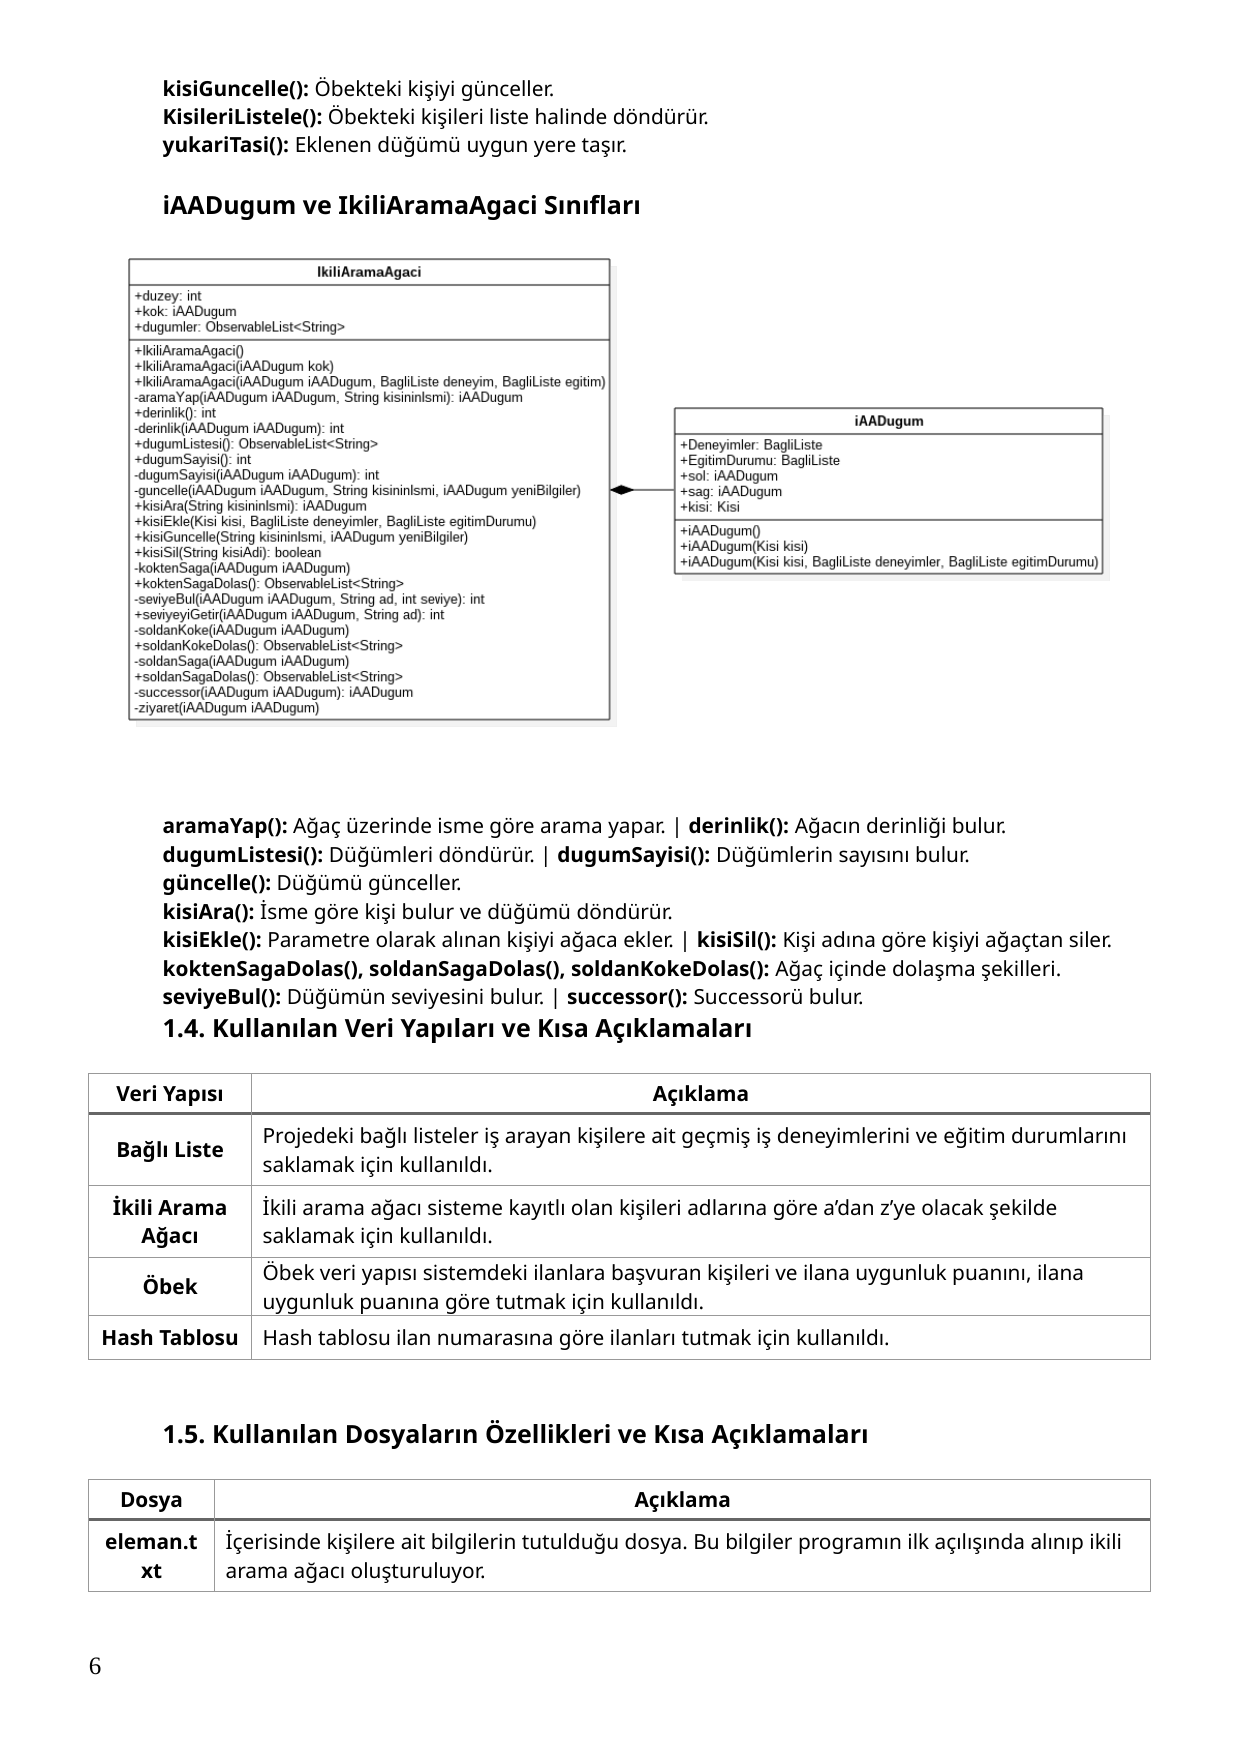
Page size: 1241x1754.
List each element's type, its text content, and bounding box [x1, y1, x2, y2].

text iAADugum ve IkiliAramaAgaci Sınıfları [88, 187, 1152, 222]
table_cell Bağlı Liste [89, 1115, 251, 1185]
text 1.4. Kullanılan Veri Yapıları ve Kısa Açıklamaları [88, 1011, 1152, 1045]
text aramaYap(): Ağaç üzerinde isme göre arama yapar. | derinlik(): Ağacın derinliği bulur. [88, 812, 1152, 840]
table_header Açıklama [215, 1480, 1150, 1518]
table_cell Öbek [89, 1258, 251, 1315]
text güncelle(): Düğümü günceller. [88, 868, 1152, 897]
text kisiAra(): İsme göre kişi bulur ve düğümü döndürür. [88, 897, 1152, 925]
text 1.5. Kullanılan Dosyaların Özellikleri ve Kısa Açıklamaları [88, 1417, 1152, 1451]
table_cell Projedeki bağlı listeler iş arayan kişilere ait geçmiş iş deneyimlerini ve eğitim durumlarını saklamak için kullanıldı. [252, 1115, 1150, 1185]
table_header Veri Yapısı [89, 1074, 251, 1112]
table_cell İkili arama ağacı sisteme kayıtlı olan kişileri adlarına göre a’dan z’ye olacak şekilde saklamak için kullanıldı. [252, 1186, 1150, 1257]
table_cell Hash tablosu ilan numarasına göre ilanları tutmak için kullanıldı. [252, 1316, 1150, 1359]
text kisiGuncelle(): Öbekteki kişiyi günceller. [88, 74, 1152, 102]
text KisileriListele(): Öbekteki kişileri liste halinde döndürür. [88, 102, 1152, 131]
text koktenSagaDolas(), soldanSagaDolas(), soldanKokeDolas(): Ağaç içinde dolaşma şekilleri. [88, 954, 1152, 982]
table_header Açıklama [252, 1074, 1150, 1112]
text kisiEkle(): Parametre olarak alınan kişiyi ağaca ekler. | kisiSil(): Kişi adına göre kişiyi ağaçtan siler. [88, 925, 1152, 954]
table_cell İkili Arama Ağacı [89, 1186, 251, 1257]
text seviyeBul(): Düğümün seviyesini bulur. | successor(): Successorü bulur. [88, 982, 1152, 1011]
table_header Dosya [89, 1480, 214, 1518]
table_cell İçerisinde kişilere ait bilgilerin tutulduğu dosya. Bu bilgiler programın ilk açılışında alınıp ikili arama ağacı oluşturuluyor. [215, 1521, 1150, 1591]
table_cell Öbek veri yapısı sistemdeki ilanlara başvuran kişileri ve ilana uygunluk puanını, ilana uygunluk puanına göre tutmak için kullanıldı. [252, 1258, 1150, 1315]
text yukariTasi(): Eklenen düğümü uygun yere taşır. [88, 131, 1152, 159]
table_cell Hash Tablosu [89, 1316, 251, 1359]
text dugumListesi(): Düğümleri döndürür. | dugumSayisi(): Düğümlerin sayısını bulur. [88, 840, 1152, 868]
table_cell eleman.txt [89, 1521, 214, 1591]
picture [125, 255, 1115, 730]
